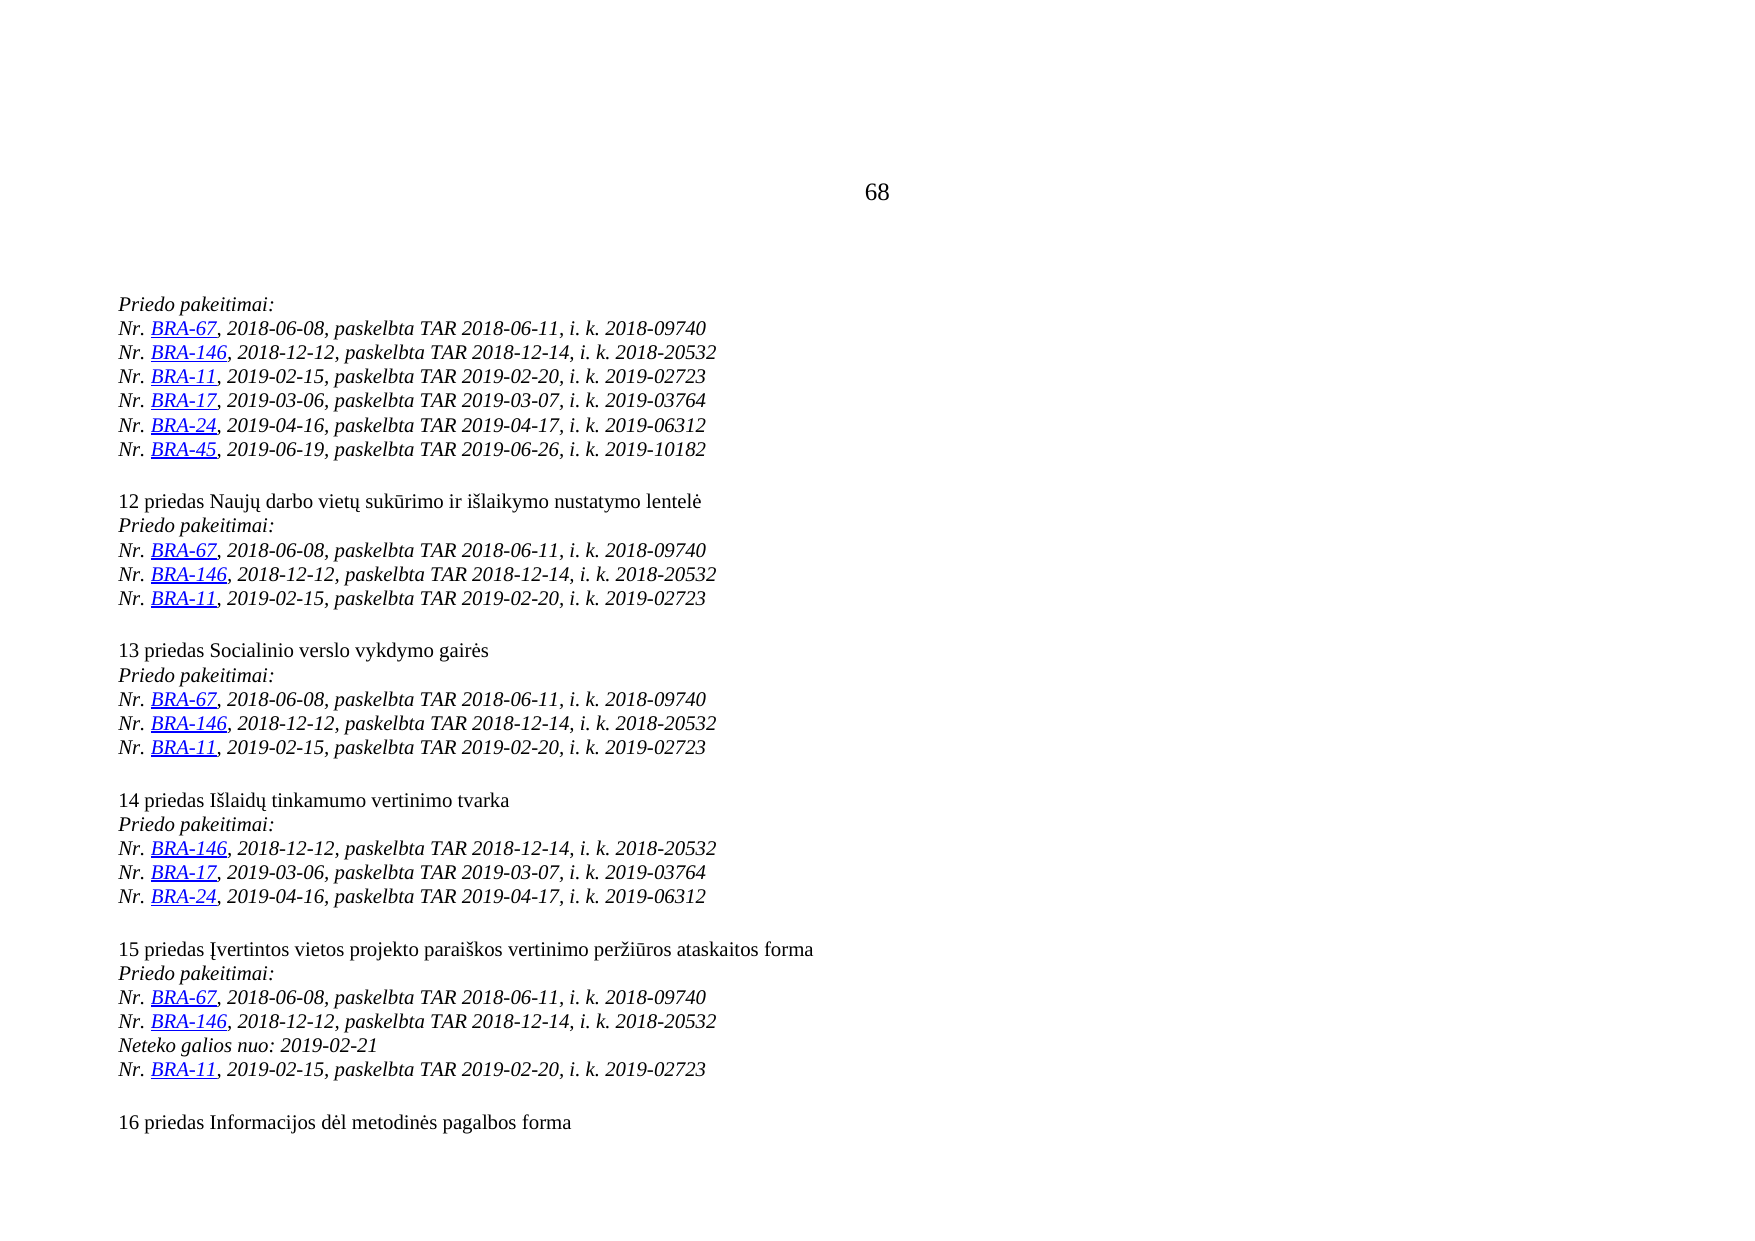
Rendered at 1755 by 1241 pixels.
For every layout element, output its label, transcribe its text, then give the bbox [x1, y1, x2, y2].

text Nr. BRA-24, 2019-04-16, paskelbta TAR 2019-04-17, i. k. 2019-06312 [118, 412, 1636, 437]
text Nr. BRA-11, 2019-02-15, paskelbta TAR 2019-02-20, i. k. 2019-02723 [118, 586, 1636, 610]
text Priedo pakeitimai: [118, 961, 1636, 985]
text Nr. BRA-11, 2019-02-15, paskelbta TAR 2019-02-20, i. k. 2019-02723 [118, 735, 1636, 759]
text 14 priedas Išlaidų tinkamumo vertinimo tvarka [118, 787, 1636, 812]
text 13 priedas Socialinio verslo vykdymo gairės [118, 638, 1636, 662]
text Priedo pakeitimai: [118, 812, 1636, 836]
text Nr. BRA-67, 2018-06-08, paskelbta TAR 2018-06-11, i. k. 2018-09740 [118, 985, 1636, 1009]
text Nr. BRA-11, 2019-02-15, paskelbta TAR 2019-02-20, i. k. 2019-02723 [118, 1057, 1636, 1081]
text Priedo pakeitimai: [118, 513, 1636, 537]
text Nr. BRA-146, 2018-12-12, paskelbta TAR 2018-12-14, i. k. 2018-20532 [118, 711, 1636, 735]
text Nr. BRA-146, 2018-12-12, paskelbta TAR 2018-12-14, i. k. 2018-20532 [118, 340, 1636, 364]
text Nr. BRA-146, 2018-12-12, paskelbta TAR 2018-12-14, i. k. 2018-20532 [118, 1009, 1636, 1033]
text Nr. BRA-67, 2018-06-08, paskelbta TAR 2018-06-11, i. k. 2018-09740 [118, 687, 1636, 711]
text Priedo pakeitimai: [118, 292, 1636, 316]
text Priedo pakeitimai: [118, 662, 1636, 687]
text Nr. BRA-45, 2019-06-19, paskelbta TAR 2019-06-26, i. k. 2019-10182 [118, 437, 1636, 461]
text Nr. BRA-67, 2018-06-08, paskelbta TAR 2018-06-11, i. k. 2018-09740 [118, 537, 1636, 562]
text 12 priedas Naujų darbo vietų sukūrimo ir išlaikymo nustatymo lentelė [118, 489, 1636, 513]
text Nr. BRA-11, 2019-02-15, paskelbta TAR 2019-02-20, i. k. 2019-02723 [118, 364, 1636, 388]
text Nr. BRA-146, 2018-12-12, paskelbta TAR 2018-12-14, i. k. 2018-20532 [118, 836, 1636, 860]
text Neteko galios nuo: 2019-02-21 [118, 1033, 1636, 1057]
text Nr. BRA-24, 2019-04-16, paskelbta TAR 2019-04-17, i. k. 2019-06312 [118, 884, 1636, 908]
text Nr. BRA-17, 2019-03-06, paskelbta TAR 2019-03-07, i. k. 2019-03764 [118, 388, 1636, 412]
text Nr. BRA-17, 2019-03-06, paskelbta TAR 2019-03-07, i. k. 2019-03764 [118, 860, 1636, 884]
text 16 priedas Informacijos dėl metodinės pagalbos forma [118, 1110, 1636, 1134]
text Nr. BRA-67, 2018-06-08, paskelbta TAR 2018-06-11, i. k. 2018-09740 [118, 316, 1636, 340]
text Nr. BRA-146, 2018-12-12, paskelbta TAR 2018-12-14, i. k. 2018-20532 [118, 562, 1636, 586]
text 15 priedas Įvertintos vietos projekto paraiškos vertinimo peržiūros ataskaitos forma [118, 937, 1636, 961]
